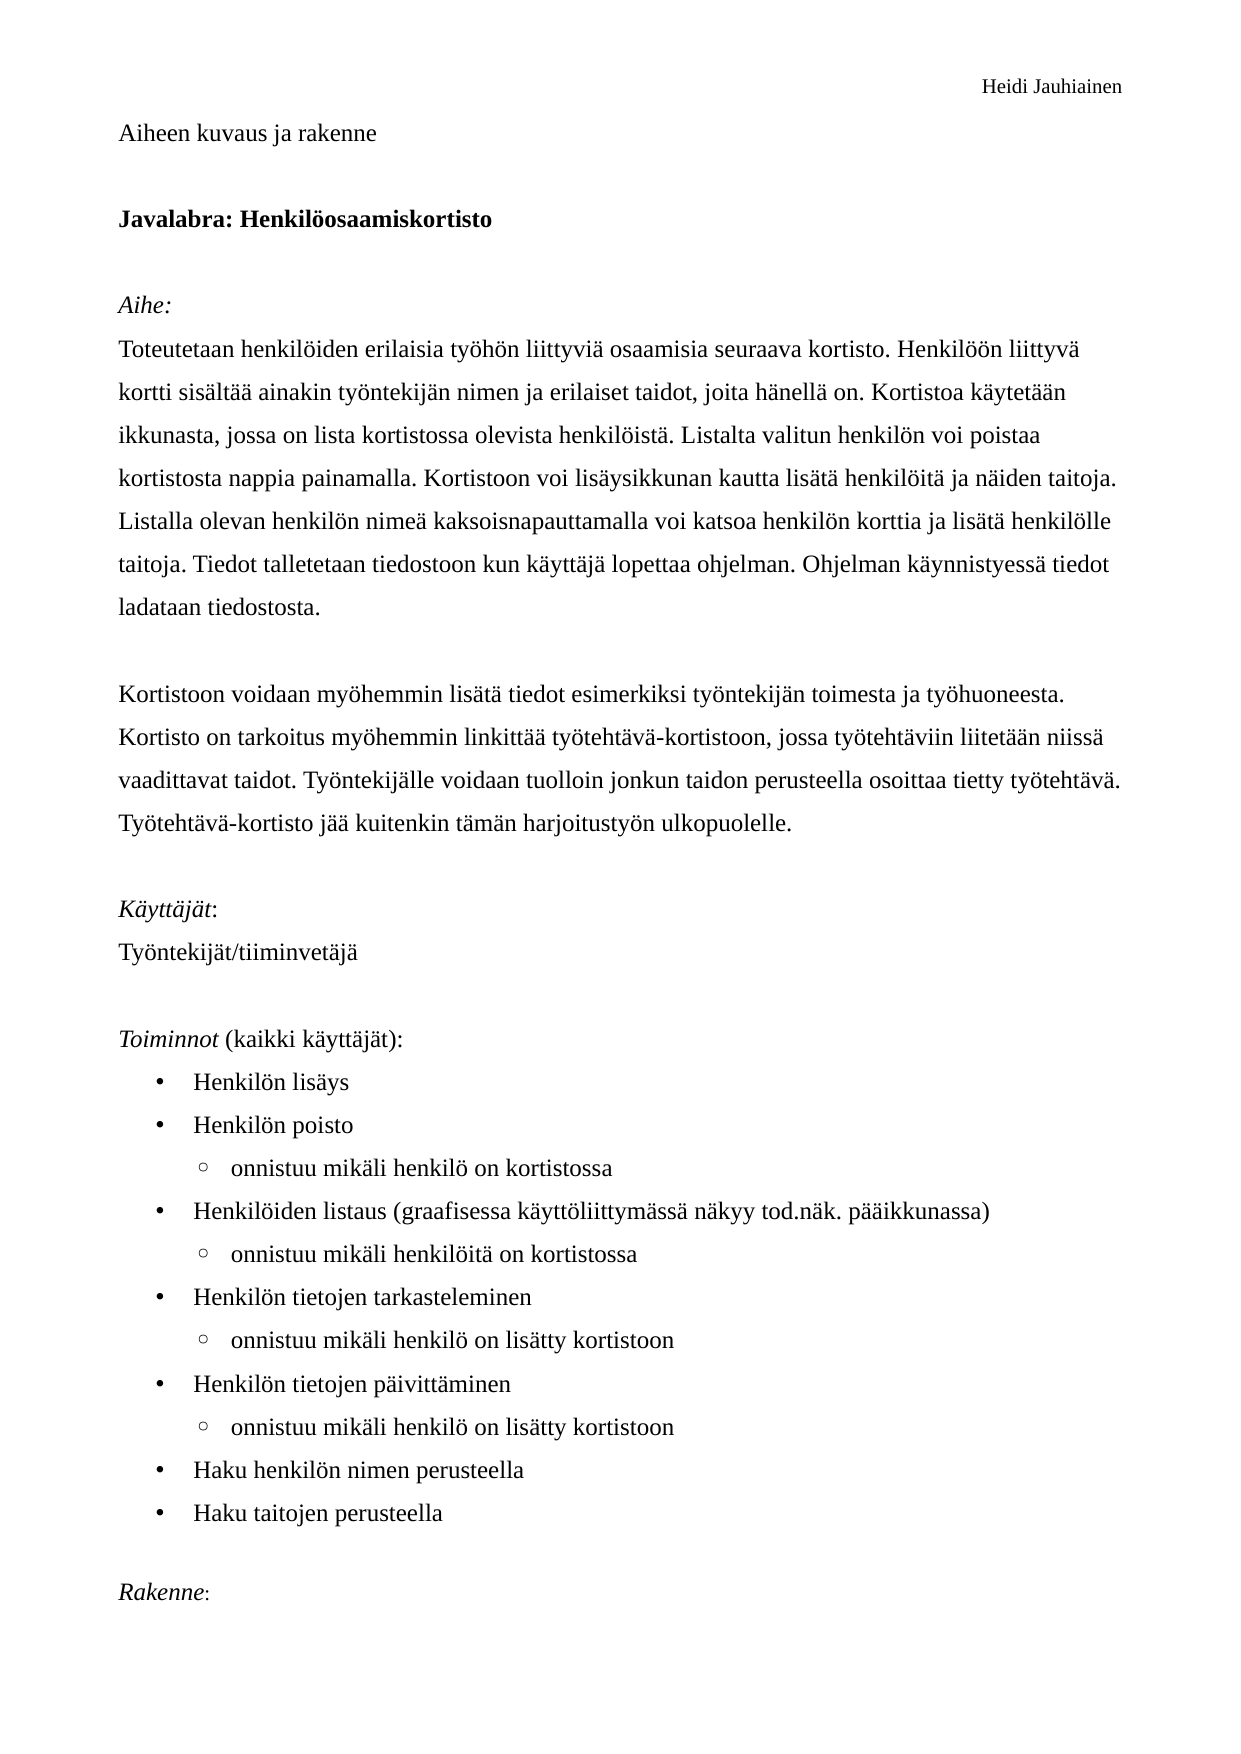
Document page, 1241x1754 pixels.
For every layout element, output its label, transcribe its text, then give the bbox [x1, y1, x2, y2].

list onnistuu mikäli henkilö on lisätty kortistoon [193, 1412, 1122, 1441]
list Henkilöiden listaus (graafisessa käyttöliittymässä näkyy tod.näk. pääikkunassa) [156, 1196, 1122, 1225]
text Rakenne: [118, 1577, 1122, 1606]
list Henkilön tietojen tarkasteleminen [156, 1282, 1122, 1311]
list onnistuu mikäli henkilöitä on kortistossa [193, 1239, 1122, 1268]
list onnistuu mikäli henkilö on kortistossa [193, 1153, 1122, 1182]
list Henkilön lisäys [156, 1067, 1122, 1096]
text Työntekijät/tiiminvetäjä [118, 937, 1122, 966]
text Käyttäjät: [118, 894, 1122, 923]
text Toteutetaan henkilöiden erilaisia työhön liittyviä osaamisia seuraava kortisto. Henkilöön liittyvä kortti sisältää ainakin työntekijän nimen ja erilaiset taidot, joita hänellä on. Kortistoa käytetään ikkunasta, jossa on lista kortistossa olevista henkilöistä. Listalta valitun henkilön voi poistaa kortistosta nappia painamalla. Kortistoon voi lisäysikkunan kautta lisätä henkilöitä ja näiden taitoja. Listalla olevan henkilön nimeä kaksoisnapauttamalla voi katsoa henkilön korttia ja lisätä henkilölle taitoja. Tiedot talletetaan tiedostoon kun käyttäjä lopettaa ohjelman. Ohjelman käynnistyessä tiedot ladataan tiedostosta. [118, 334, 1122, 621]
text Javalabra: Henkilöosaamiskortisto [118, 204, 1122, 233]
list onnistuu mikäli henkilö on lisätty kortistoon [193, 1326, 1122, 1354]
text Kortistoon voidaan myöhemmin lisätä tiedot esimerkiksi työntekijän toimesta ja työhuoneesta. Kortisto on tarkoitus myöhemmin linkittää työtehtävä-kortistoon, jossa työtehtäviin liitetään niissä vaadittavat taidot. Työntekijälle voidaan tuolloin jonkun taidon perusteella osoittaa tietty työtehtävä. Työtehtävä-kortisto jää kuitenkin tämän harjoitustyön ulkopuolelle. [118, 679, 1122, 837]
list Henkilön poisto [156, 1110, 1122, 1139]
list Henkilön tietojen päivittäminen [156, 1369, 1122, 1397]
text Aihe: [118, 291, 1122, 319]
text Aiheen kuvaus ja rakenne [118, 118, 1122, 147]
text Toiminnot (kaikki käyttäjät): [118, 1024, 1122, 1052]
list Haku henkilön nimen perusteella [156, 1455, 1122, 1484]
list Haku taitojen perusteella [156, 1498, 1122, 1527]
